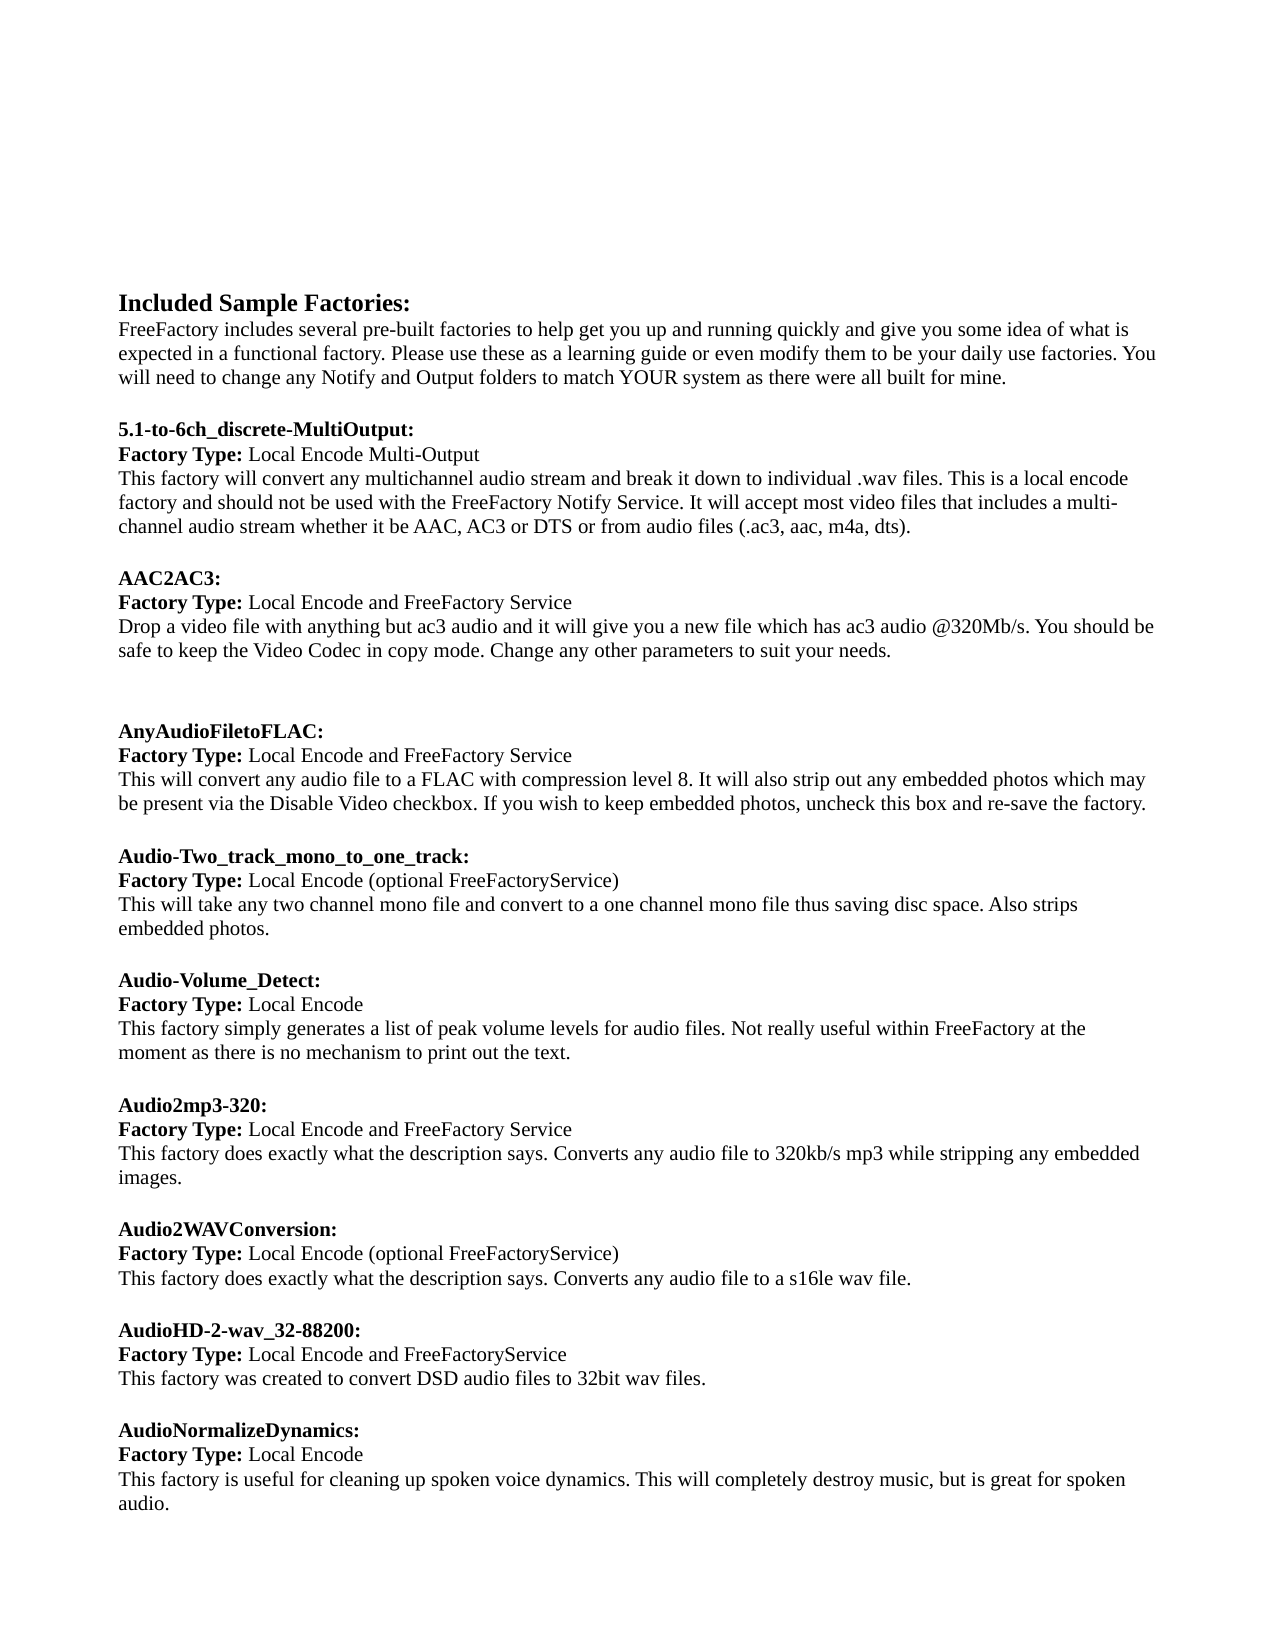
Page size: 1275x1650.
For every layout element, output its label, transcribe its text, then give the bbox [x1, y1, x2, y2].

text FreeFactory includes several pre-built factories to help get you up and running quickly and give you some idea of what is expected in a functional factory. Please use these as a learning guide or even modify them to be your daily use factories. You will need to change any Notify and Output folders to match YOUR system as there were all built for mine. [118, 317, 1157, 389]
text This factory does exactly what the description says. Converts any audio file to a s16le wav file. [118, 1265, 1157, 1289]
text Drop a video file with anything but ac3 audio and it will give you a new file which has ac3 audio @320Mb/s. You should be safe to keep the Video Codec in copy mode. Change any other parameters to suit your needs. [118, 614, 1157, 662]
text This factory is useful for cleaning up spoken voice dynamics. This will completely destroy music, but is great for spoken audio. [118, 1466, 1157, 1514]
text This factory will convert any multichannel audio stream and break it down to individual .wav files. This is a local encode factory and should not be used with the FreeFactory Notify Service. It will accept most video files that includes a multi-channel audio stream whether it be AAC, AC3 or DTS or from audio files (.ac3, aac, m4a, dts). [118, 466, 1157, 538]
text This factory does exactly what the description says. Converts any audio file to 320kb/s mp3 while stripping any embedded images. [118, 1141, 1157, 1189]
text This factory simply generates a list of peak volume levels for audio files. Not really useful within FreeFactory at the moment as there is no mechanism to print out the text. [118, 1016, 1157, 1064]
text This will take any two channel mono file and convert to a one channel mono file thus saving disc space. Also strips embedded photos. [118, 892, 1157, 940]
text Audio2WAVConversion: [118, 1217, 1157, 1241]
text Factory Type: Local Encode (optional FreeFactoryService) [118, 868, 1157, 892]
text Factory Type: Local Encode and FreeFactory Service [118, 1117, 1157, 1141]
text Factory Type: Local Encode (optional FreeFactoryService) [118, 1241, 1157, 1265]
text Audio2mp3-320: [118, 1093, 1157, 1117]
text This will convert any audio file to a FLAC with compression level 8. It will also strip out any embedded photos which may be present via the Disable Video checkbox. If you wish to keep embedded photos, uncheck this box and re-save the factory. [118, 767, 1157, 815]
text Factory Type: Local Encode [118, 992, 1157, 1016]
text This factory was created to convert DSD audio files to 32bit wav files. [118, 1366, 1157, 1390]
text AudioNormalizeDynamics: [118, 1418, 1157, 1442]
text Included Sample Factories: [118, 288, 1157, 317]
text AnyAudioFiletoFLAC: [118, 719, 1157, 743]
text Factory Type: Local Encode and FreeFactoryService [118, 1342, 1157, 1366]
text 5.1-to-6ch_discrete-MultiOutput: [118, 417, 1157, 441]
text Factory Type: Local Encode [118, 1442, 1157, 1466]
text Audio-Volume_Detect: [118, 968, 1157, 992]
text Factory Type: Local Encode Multi-Output [118, 441, 1157, 466]
text AAC2AC3: [118, 566, 1157, 590]
text Factory Type: Local Encode and FreeFactory Service [118, 743, 1157, 767]
text Factory Type: Local Encode and FreeFactory Service [118, 590, 1157, 614]
text Audio-Two_track_mono_to_one_track: [118, 843, 1157, 868]
text AudioHD-2-wav_32-88200: [118, 1318, 1157, 1342]
